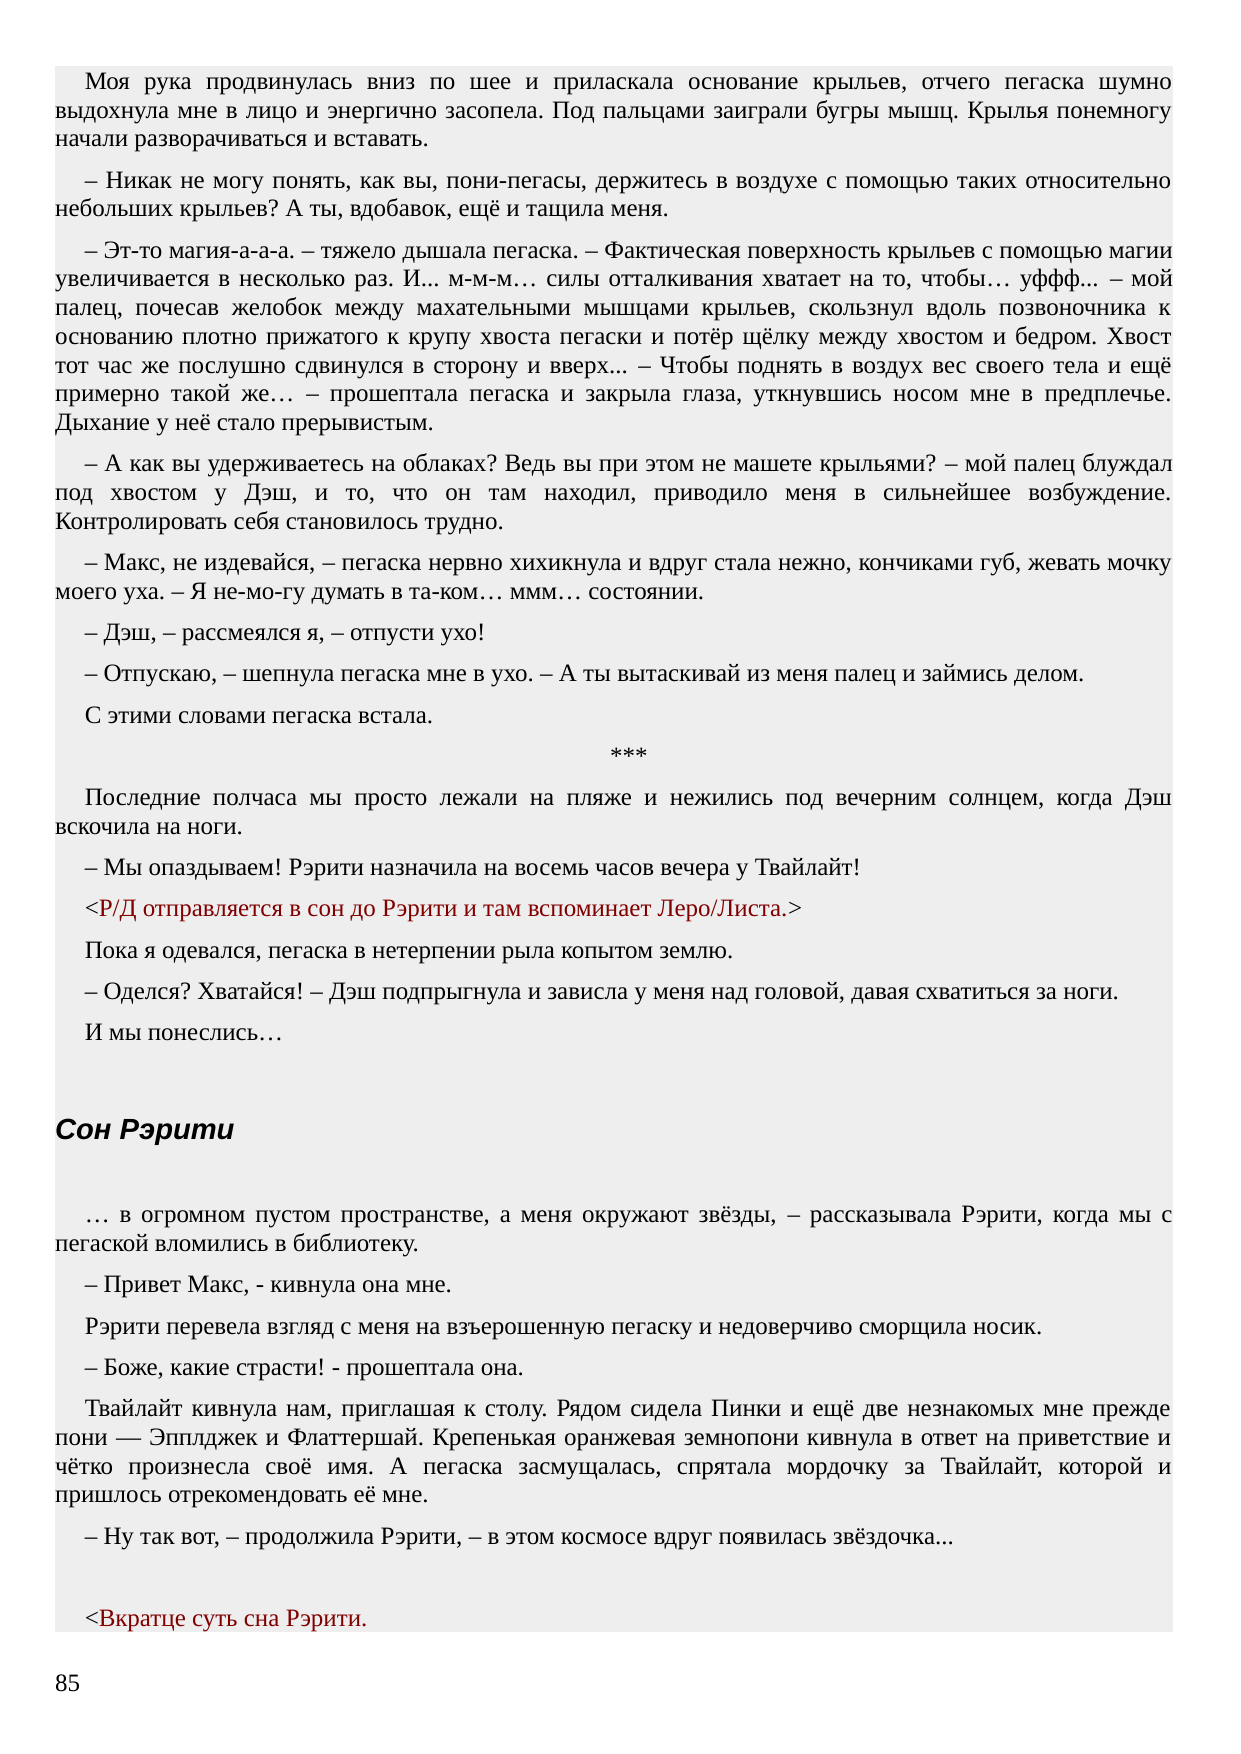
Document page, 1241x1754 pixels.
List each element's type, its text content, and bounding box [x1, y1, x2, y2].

text Рэрити перевела взгляд с меня на взъерошенную пегаску и недоверчиво сморщила носик. [55, 1311, 1173, 1339]
text Пока я одевался, пегаска в нетерпении рыла копытом землю. [55, 935, 1173, 963]
text – Отпускаю, – шепнула пегаска мне в ухо. – А ты вытаскивай из меня палец и займись делом. [55, 658, 1173, 687]
text – Мы опаздываем! Рэрити назначила на восемь часов вечера у Твайлайт! [55, 852, 1173, 881]
text – Оделся? Хватайся! – Дэш подпрыгнула и зависла у меня над головой, давая схватиться за ноги. [55, 976, 1173, 1005]
text … в огромном пустом пространстве, а меня окружают звёзды, – рассказывала Рэрити, когда мы с пегаской вломились в библиотеку. [55, 1199, 1173, 1257]
text *** [55, 741, 1173, 770]
text Твайлайт кивнула нам, приглашая к столу. Рядом сидела Пинки и ещё две незнакомых мне прежде пони — Эпплджек и Флаттершай. Крепенькая оранжевая земнопони кивнула в ответ на приветствие и чётко произнесла своё имя. А пегаска засмущалась, спрятала мордочку за Твайлайт, которой и пришлось отрекомендовать её мне. [55, 1393, 1173, 1508]
text <Вкратце суть сна Рэрити. [55, 1603, 1173, 1632]
text – Никак не могу понять, как вы, пони-пегасы, держитесь в воздухе с помощью таких относительно небольших крыльев? А ты, вдобавок, ещё и тащила меня. [55, 165, 1173, 222]
text – Макс, не издевайся, – пегаска нервно хихикнула и вдруг стала нежно, кончиками губ, жевать мочку моего уха. – Я не-мо-гу думать в та-ком… ммм… состоянии. [55, 547, 1173, 605]
text <Р/Д отправляется в сон до Рэрити и там вспоминает Леро/Листа.> [55, 893, 1173, 922]
text – Эт-то магия-а-а-а. – тяжело дышала пегаска. – Фактическая поверхность крыльев с помощью магии увеличивается в несколько раз. И... м-м-м… силы отталкивания хватает на то, чтобы… уффф... – мой палец, почесав желобок между махательными мышцами крыльев, скользнул вдоль позвоночника к основанию плотно прижатого к крупу хвоста пегаски и потёр щёлку между хвостом и бедром. Хвост тот час же послушно сдвинулся в сторону и вверх... – Чтобы поднять в воздух вес своего тела и ещё примерно такой же… – прошептала пегаска и закрыла глаза, уткнувшись носом мне в предплечье. Дыхание у неё стало прерывистым. [55, 235, 1173, 436]
text С этими словами пегаска встала. [55, 700, 1173, 728]
text – Ну так вот, – продолжила Рэрити, – в этом космосе вдруг появилась звёздочка... [55, 1521, 1173, 1549]
text Моя рука продвинулась вниз по шее и приласкала основание крыльев, отчего пегаска шумно выдохнула мне в лицо и энергично засопела. Под пальцами заиграли бугры мышц. Крылья понемногу начали разворачиваться и вставать. [55, 66, 1173, 152]
text И мы понеслись… [55, 1017, 1173, 1046]
text – Дэш, – рассмеялся я, – отпусти ухо! [55, 617, 1173, 646]
text Последние полчаса мы просто лежали на пляже и нежились под вечерним солнцем, когда Дэш вскочила на ноги. [55, 782, 1173, 840]
text – Привет Макс, - кивнула она мне. [55, 1269, 1173, 1298]
text – Боже, какие страсти! - прошептала она. [55, 1352, 1173, 1381]
text – А как вы удерживаетесь на облаках? Ведь вы при этом не машете крыльями? – мой палец блуждал под хвостом у Дэш, и то, что он там находил, приводило меня в сильнейшее возбуждение. Контролировать себя становилось трудно. [55, 448, 1173, 535]
subtitle Сон Рэрити [55, 1112, 1173, 1146]
